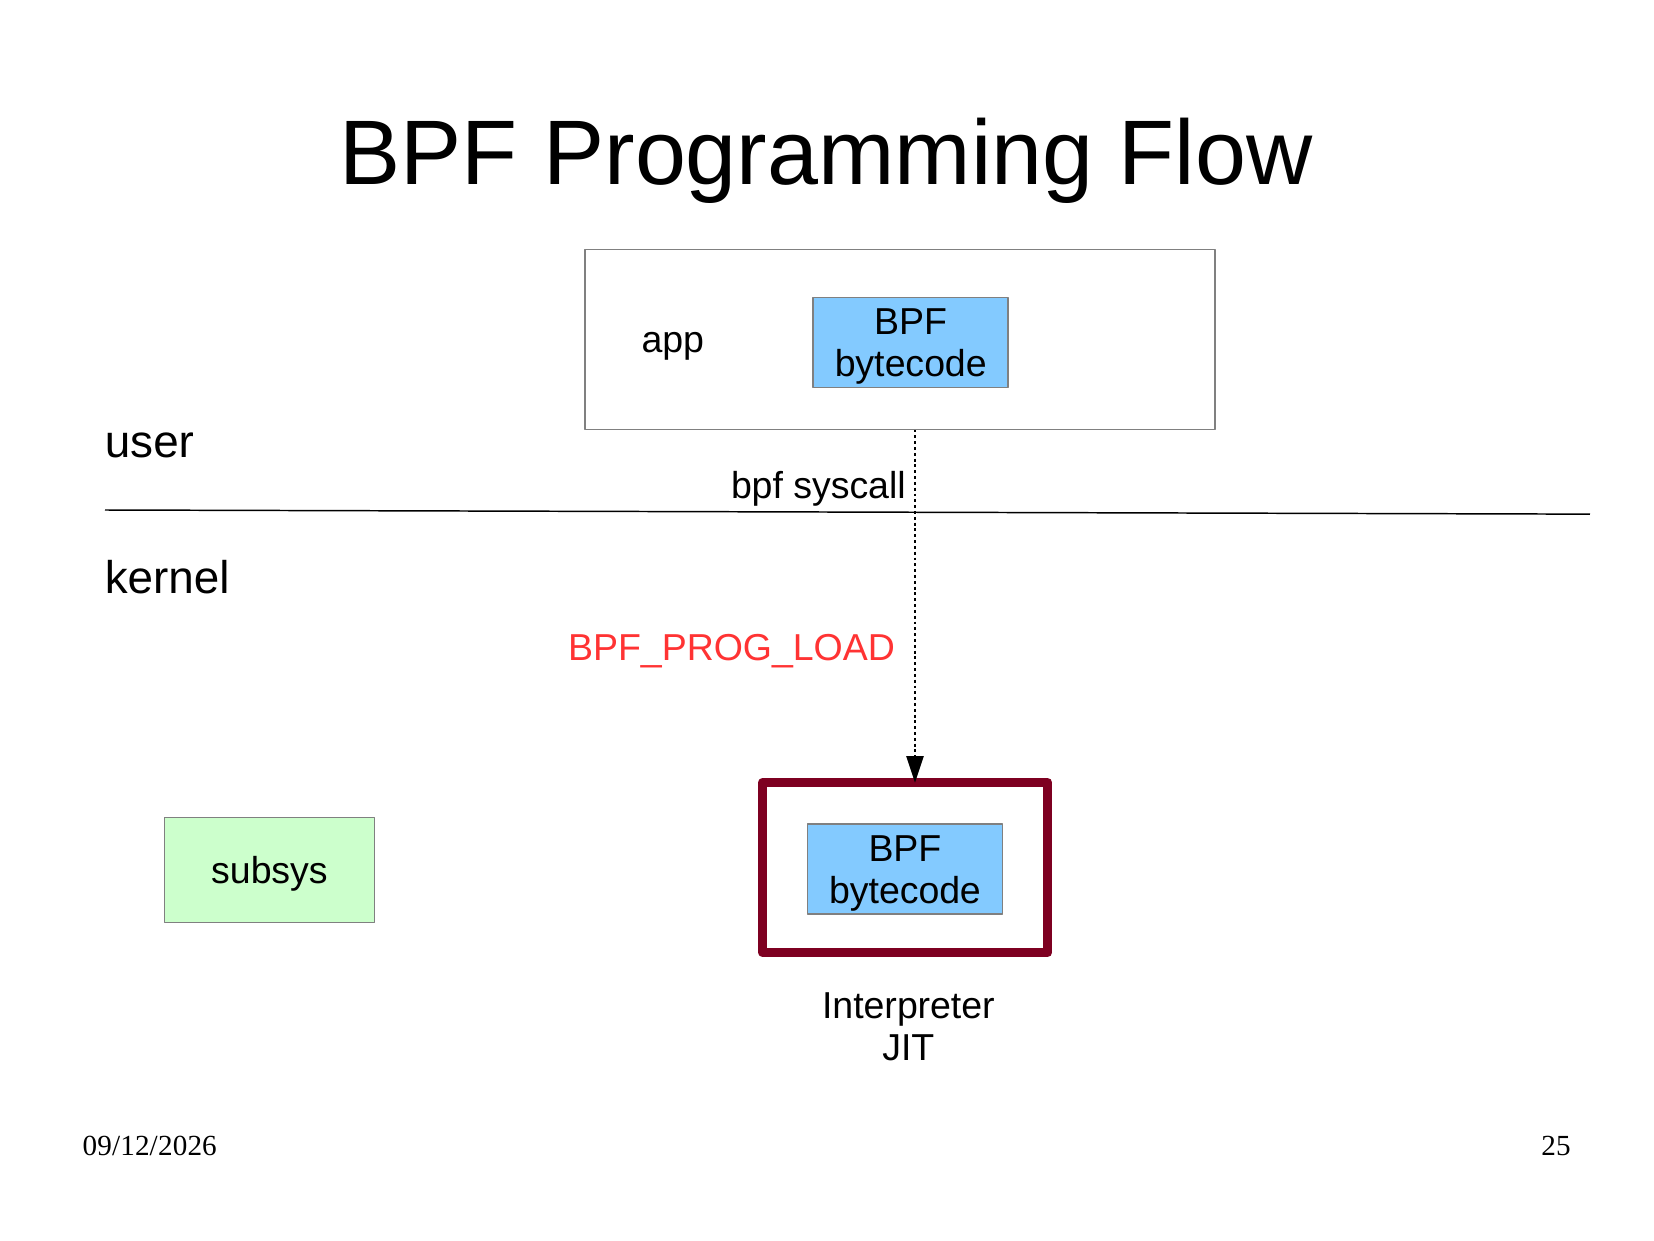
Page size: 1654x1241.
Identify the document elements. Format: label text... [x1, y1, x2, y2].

text_box bpf syscall [716, 456, 945, 514]
text_box BPF bytecode [807, 824, 1003, 915]
text_box kernel [90, 544, 245, 611]
text_box Interpreter JIT [807, 977, 1010, 1077]
text_box user [90, 408, 209, 475]
text_box app [585, 249, 1216, 430]
title BPF Programming Flow [82, 49, 1571, 257]
text_box subsys [164, 817, 375, 923]
text_box BPF_PROG_LOAD [553, 619, 921, 677]
